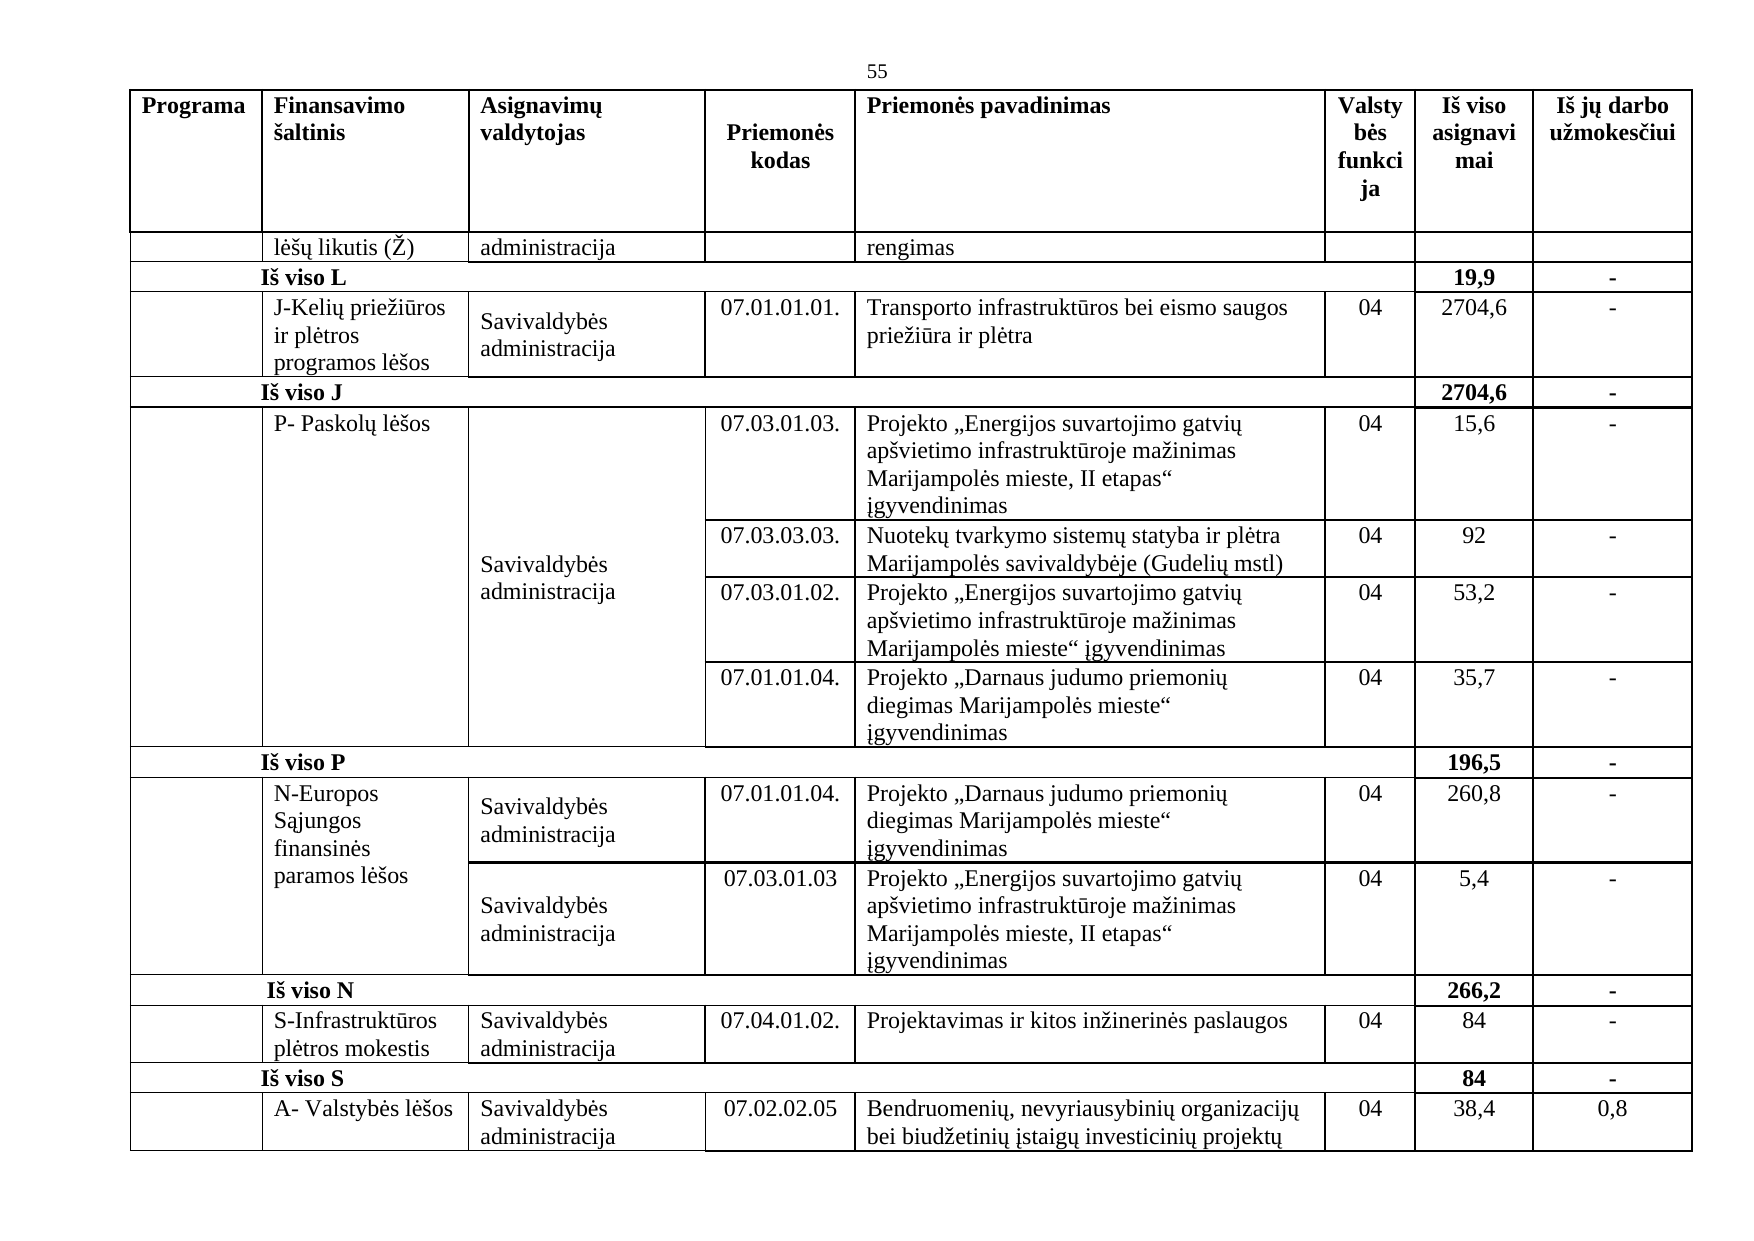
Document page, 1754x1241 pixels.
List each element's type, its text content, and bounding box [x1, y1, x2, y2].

table_cell A- Valstybės lėšos [263, 1093, 468, 1149]
table_cell - [1534, 263, 1691, 291]
table_cell Savivaldybės administracija [469, 1006, 704, 1062]
table_cell [131, 201, 261, 231]
table_cell 07.01.01.04. [706, 663, 854, 746]
table_cell - [1534, 779, 1691, 861]
table_cell 15,6 [1416, 409, 1532, 519]
table_header Iš viso asignavimai [1416, 91, 1532, 231]
table_cell 5,4 [1416, 864, 1532, 974]
table_cell - [1534, 578, 1691, 661]
table_header Iš jų darbo užmokesčiui [1534, 91, 1691, 231]
table_cell Bendruomenių, nevyriausybinių organizacijų bei biudžetinių įstaigų investicinių projektų [856, 1093, 1324, 1149]
table_cell N-Europos Sąjungos finansinės paramos lėšos [263, 778, 468, 974]
table_cell 07.03.01.02. [706, 578, 854, 661]
table_cell Iš viso S [131, 1063, 1414, 1092]
table_cell 04 [1326, 408, 1414, 519]
table_header Finansavimo šaltinis [263, 91, 468, 201]
table_cell 04 [1326, 1006, 1414, 1062]
table_cell [263, 201, 468, 231]
table_cell Savivaldybės administracija [469, 1093, 705, 1149]
table_cell - [1534, 378, 1691, 406]
table_cell 260,8 [1416, 779, 1532, 861]
table_cell [131, 233, 262, 261]
table_cell Iš viso L [131, 262, 1414, 291]
table_cell - [1534, 233, 1691, 261]
table_header Priemonės pavadinimas [856, 91, 1324, 201]
table_cell 84 [1416, 1064, 1532, 1092]
table_cell 07.01.01.01. [706, 292, 854, 376]
table_cell 2704,6 [1416, 378, 1532, 406]
table_cell Transporto infrastruktūros bei eismo saugos priežiūra ir plėtra [856, 292, 1324, 376]
table_cell 196,5 [1416, 748, 1532, 777]
table_cell Projekto „Darnaus judumo priemonių diegimas Marijampolės mieste“ įgyvendinimas [856, 778, 1324, 861]
table_cell 35,7 [1416, 663, 1532, 746]
table_cell [1326, 201, 1414, 231]
table_cell 04 [1326, 663, 1414, 746]
table_header Valstybės funkcija [1326, 91, 1414, 201]
table_cell J-Kelių priežiūros ir plėtros programos lėšos [263, 292, 468, 376]
table_cell [131, 1093, 262, 1149]
table_cell 38,4 [1416, 1094, 1532, 1149]
table_cell [1326, 233, 1414, 261]
table_cell 07.02.02.05 [706, 1093, 854, 1149]
table_cell 07.01.01.04. [706, 778, 854, 861]
table_cell 04 [1326, 778, 1414, 861]
table_cell Iš viso J [131, 377, 1414, 406]
table_cell [470, 201, 704, 231]
table_cell 2704,6 [1416, 293, 1532, 376]
table_cell [856, 201, 1324, 231]
table_cell - [1534, 521, 1691, 576]
table_cell Projekto „Energijos suvartojimo gatvių apšvietimo infrastruktūroje mažinimas Marijampolės mieste, II etapas“ įgyvendinimas [856, 864, 1324, 974]
table_cell - [1534, 864, 1691, 974]
table_cell S-Infrastruktūros plėtros mokestis [263, 1006, 468, 1062]
table_cell [131, 408, 262, 746]
table_cell Projektavimas ir kitos inžinerinės paslaugos [856, 1006, 1324, 1062]
table_cell - [1534, 663, 1691, 746]
table_cell [1416, 233, 1532, 261]
table_cell Savivaldybės administracija [469, 864, 704, 974]
table_cell 04 [1326, 521, 1414, 576]
table_cell 84 [1416, 1007, 1532, 1062]
table_cell 04 [1326, 292, 1414, 376]
table_cell - [1534, 1007, 1691, 1062]
table_cell Iš viso N [131, 975, 1414, 1004]
table_cell [131, 778, 262, 974]
table_cell 53,2 [1416, 578, 1532, 661]
table_cell 0,8 [1534, 1094, 1691, 1149]
table_cell rengimas [856, 233, 1324, 261]
table_header Programa [131, 91, 261, 201]
table_cell 04 [1326, 1093, 1414, 1149]
table_cell - [1534, 976, 1691, 1004]
table_cell 07.03.01.03 [706, 864, 854, 974]
table_cell 266,2 [1416, 976, 1532, 1004]
table_cell Projekto „Energijos suvartojimo gatvių apšvietimo infrastruktūroje mažinimas Marijampolės mieste“ įgyvendinimas [856, 578, 1324, 661]
table_cell Savivaldybės administracija [469, 408, 705, 746]
table_cell 07.03.03.03. [706, 521, 854, 576]
table_cell [131, 1006, 262, 1062]
table_cell [706, 201, 854, 231]
table_cell P- Paskolų lėšos [263, 408, 468, 746]
table_cell 07.04.01.02. [706, 1006, 854, 1062]
table_cell [706, 233, 854, 261]
table_cell 92 [1416, 521, 1532, 576]
table_cell [131, 292, 262, 376]
table_cell - [1534, 748, 1691, 777]
table_cell lėšų likutis (Ž) [263, 233, 468, 261]
table_header Priemonės kodas [706, 91, 854, 201]
table_cell Projekto „Darnaus judumo priemonių diegimas Marijampolės mieste“ įgyvendinimas [856, 663, 1324, 746]
table_cell 04 [1326, 864, 1414, 974]
table_cell Nuotekų tvarkymo sistemų statyba ir plėtra Marijampolės savivaldybėje (Gudelių mstl) [856, 521, 1324, 576]
table_header Asignavimų valdytojas [470, 91, 704, 201]
table_cell administracija [469, 233, 704, 261]
table_cell - [1534, 409, 1691, 519]
table_cell Savivaldybės administracija [469, 292, 704, 376]
table_cell - [1534, 1064, 1691, 1092]
table_cell 04 [1326, 578, 1414, 661]
table_cell Projekto „Energijos suvartojimo gatvių apšvietimo infrastruktūroje mažinimas Marijampolės mieste, II etapas“ įgyvendinimas [856, 408, 1324, 519]
table_cell Savivaldybės administracija [469, 778, 704, 861]
table_cell 19,9 [1416, 263, 1532, 291]
table_cell 07.03.01.03. [706, 408, 854, 519]
table_cell - [1534, 293, 1691, 376]
table_cell Iš viso P [131, 747, 1414, 777]
